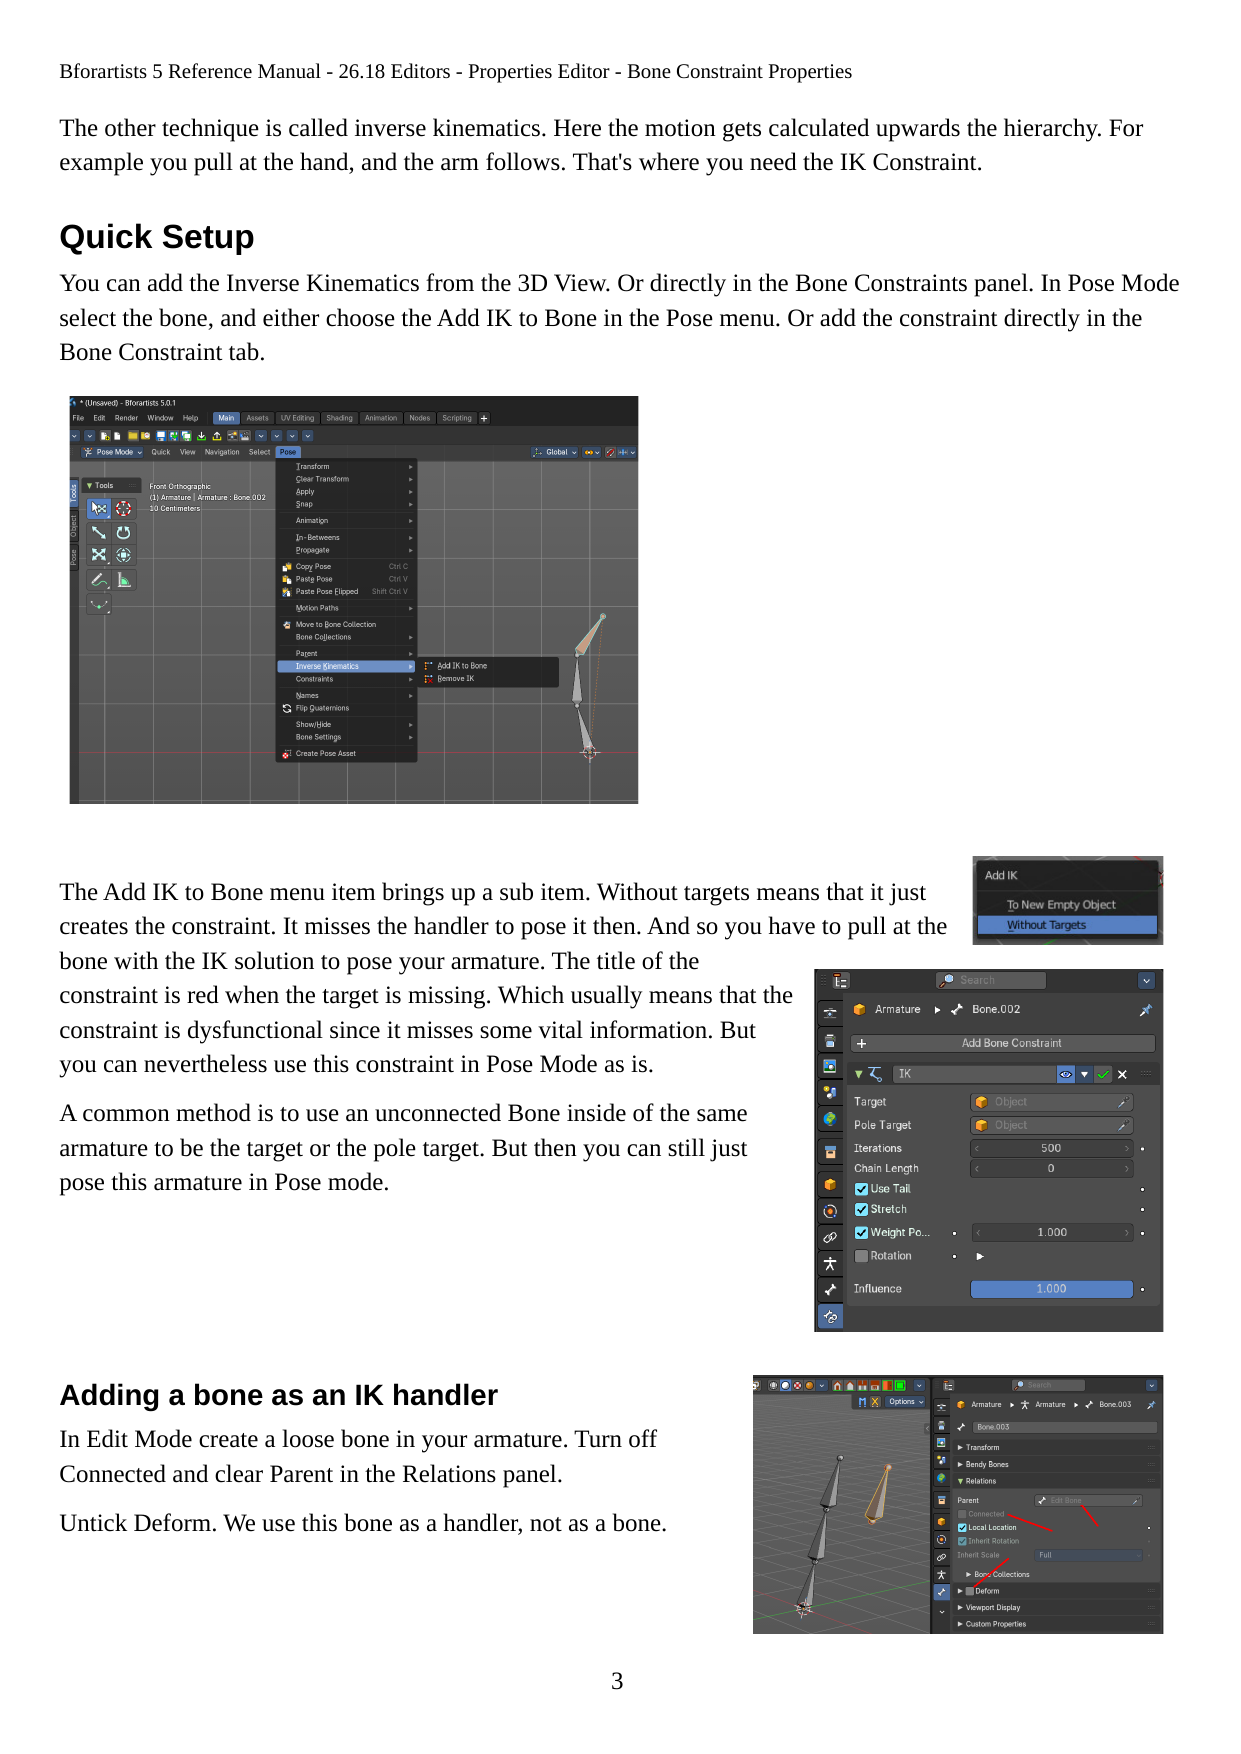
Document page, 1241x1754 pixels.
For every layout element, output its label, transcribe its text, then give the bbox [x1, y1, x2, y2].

text The Add IK to Bone menu item brings up a sub item. Without targets means that it just creates the constraint. It misses the handler to pose it then. And so you have to pull at the bone with the IK solution to pose your armature. The title of the constraint is red when the target is missing. Which usually means that the constraint is dysfunctional since it misses some vital information. But you can nevertheless use this constraint in Pose Mode as is. [59, 877, 1181, 1078]
text Untick Deform. We use this bone as a handler, not as a bone. [59, 1508, 753, 1537]
text In Edit Mode create a loose bone in your armature. Turn off Connected and clear Parent in the Relations panel. [59, 1424, 753, 1487]
text The other technique is called inverse kinematics. Here the motion gets calculated upwards the hierarchy. For example you pull at the hand, and the arm follows. That's where you need the IK Constraint. [59, 113, 1181, 176]
text A common method is to use an unconnected Bone inside of the same armature to be the target or the pole target. But then you can still just pose this armature in Pose mode. [59, 1098, 814, 1196]
picture [814, 969, 1164, 1332]
picture [753, 1375, 1164, 1634]
picture [69, 396, 639, 804]
picture [972, 856, 1164, 945]
subtitle Adding a bone as an IK handler [59, 1378, 753, 1412]
subtitle Quick Setup [59, 217, 1181, 256]
text You can add the Inverse Kinematics from the 3D View. Or directly in the Bone Constraints panel. In Pose Mode select the bone, and either choose the Add IK to Bone in the Pose menu. Or add the constraint directly in the Bone Constraint tab. [59, 268, 1181, 366]
